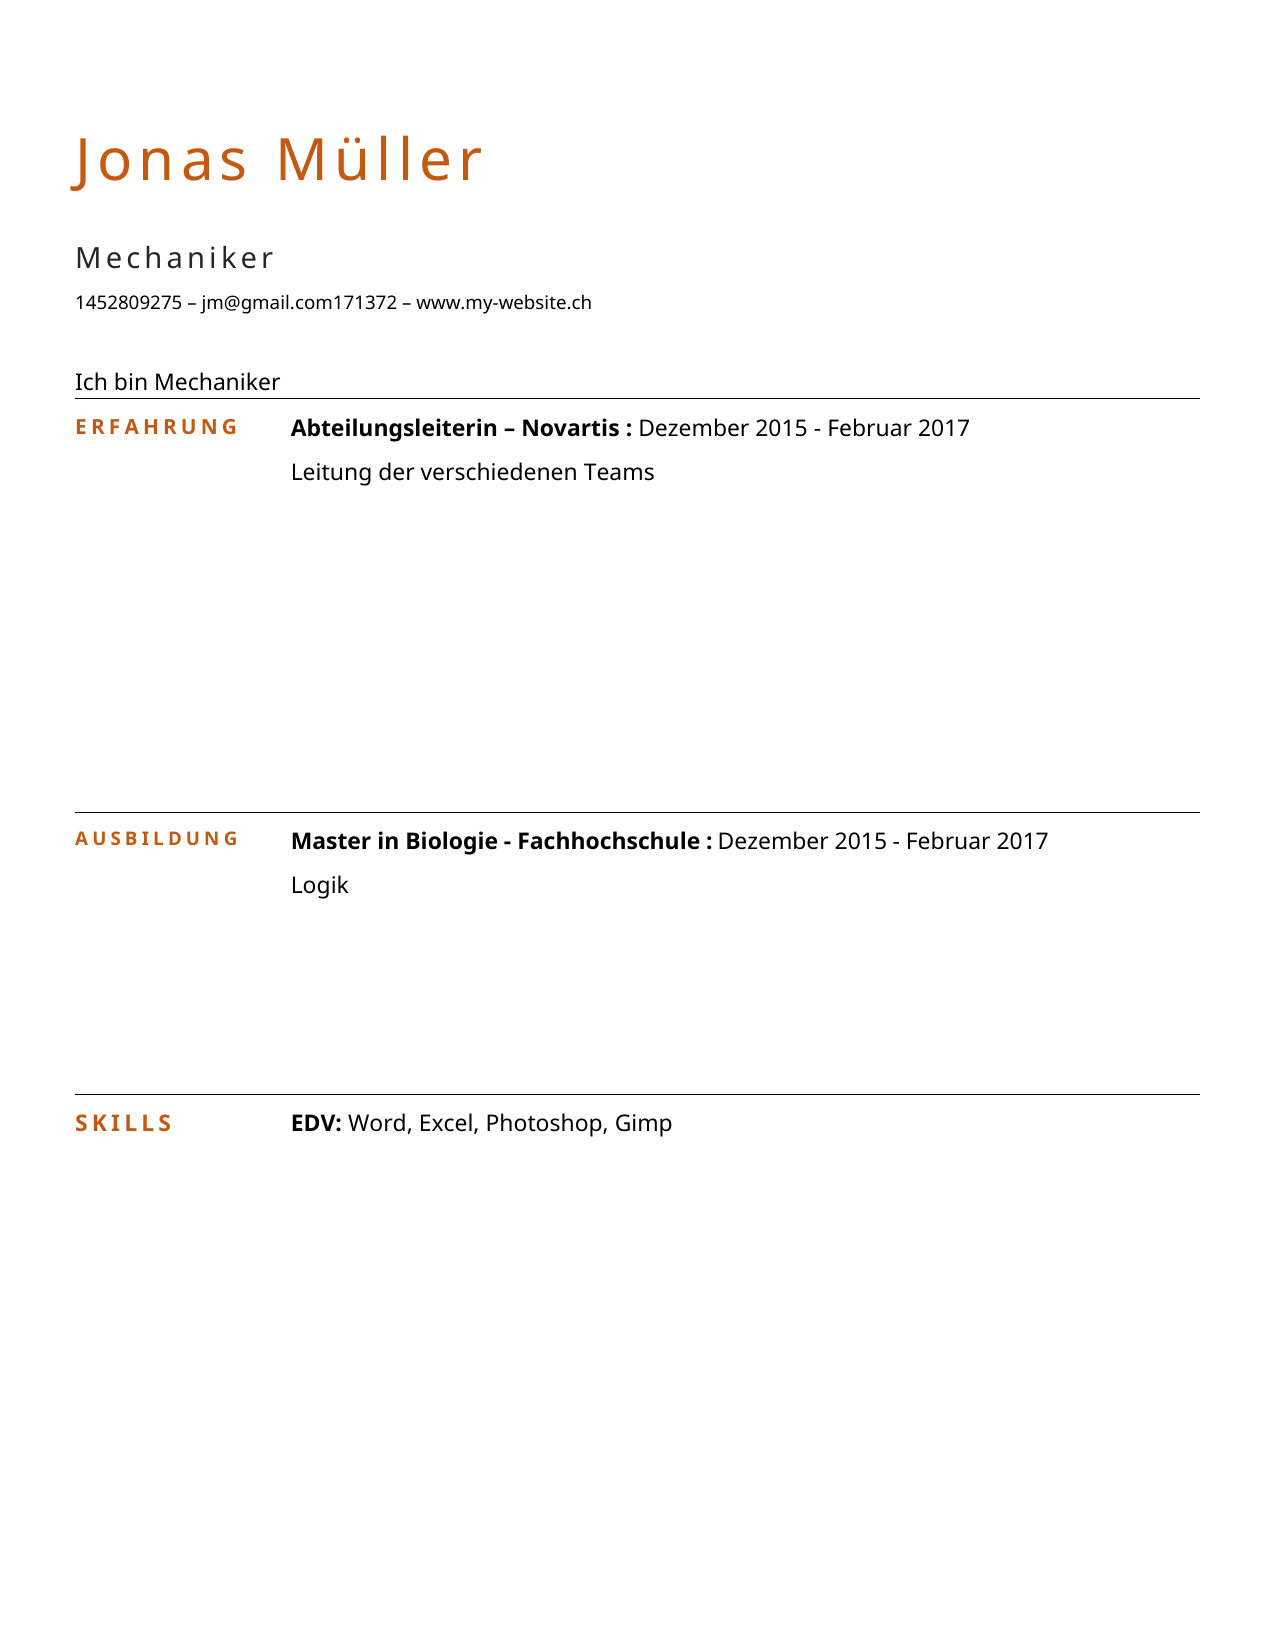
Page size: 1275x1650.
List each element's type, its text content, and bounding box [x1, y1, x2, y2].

table_cell [291, 782, 1200, 812]
table_cell [263, 399, 291, 782]
table_header Jonas Müller Mechaniker 1452809275 – jm@gmail.com171372 – www.my-website.ch Ich bin Mechaniker [75, 118, 1200, 398]
table_cell Ausbildung [75, 813, 262, 1063]
table_cell [75, 782, 262, 812]
table_cell [263, 782, 291, 812]
table_cell Erfahrung [75, 399, 262, 782]
table_cell [291, 1289, 1200, 1319]
table_cell Master in Biologie - Fachhochschule : Dezember 2015 - Februar 2017 Logik [291, 813, 1200, 1063]
table_cell Skills [75, 1095, 262, 1289]
table_cell [263, 1289, 291, 1319]
table_cell [263, 813, 291, 1063]
table_cell [263, 1095, 291, 1289]
table_cell [75, 1289, 262, 1319]
table_cell [75, 1064, 262, 1093]
table_cell Abteilungsleiterin – Novartis : Dezember 2015 - Februar 2017 Leitung der verschiedenen Teams [291, 399, 1200, 782]
table_cell EDV: Word, Excel, Photoshop, Gimp [291, 1095, 1200, 1289]
table_cell [291, 1064, 1200, 1093]
table_cell [263, 1064, 291, 1093]
